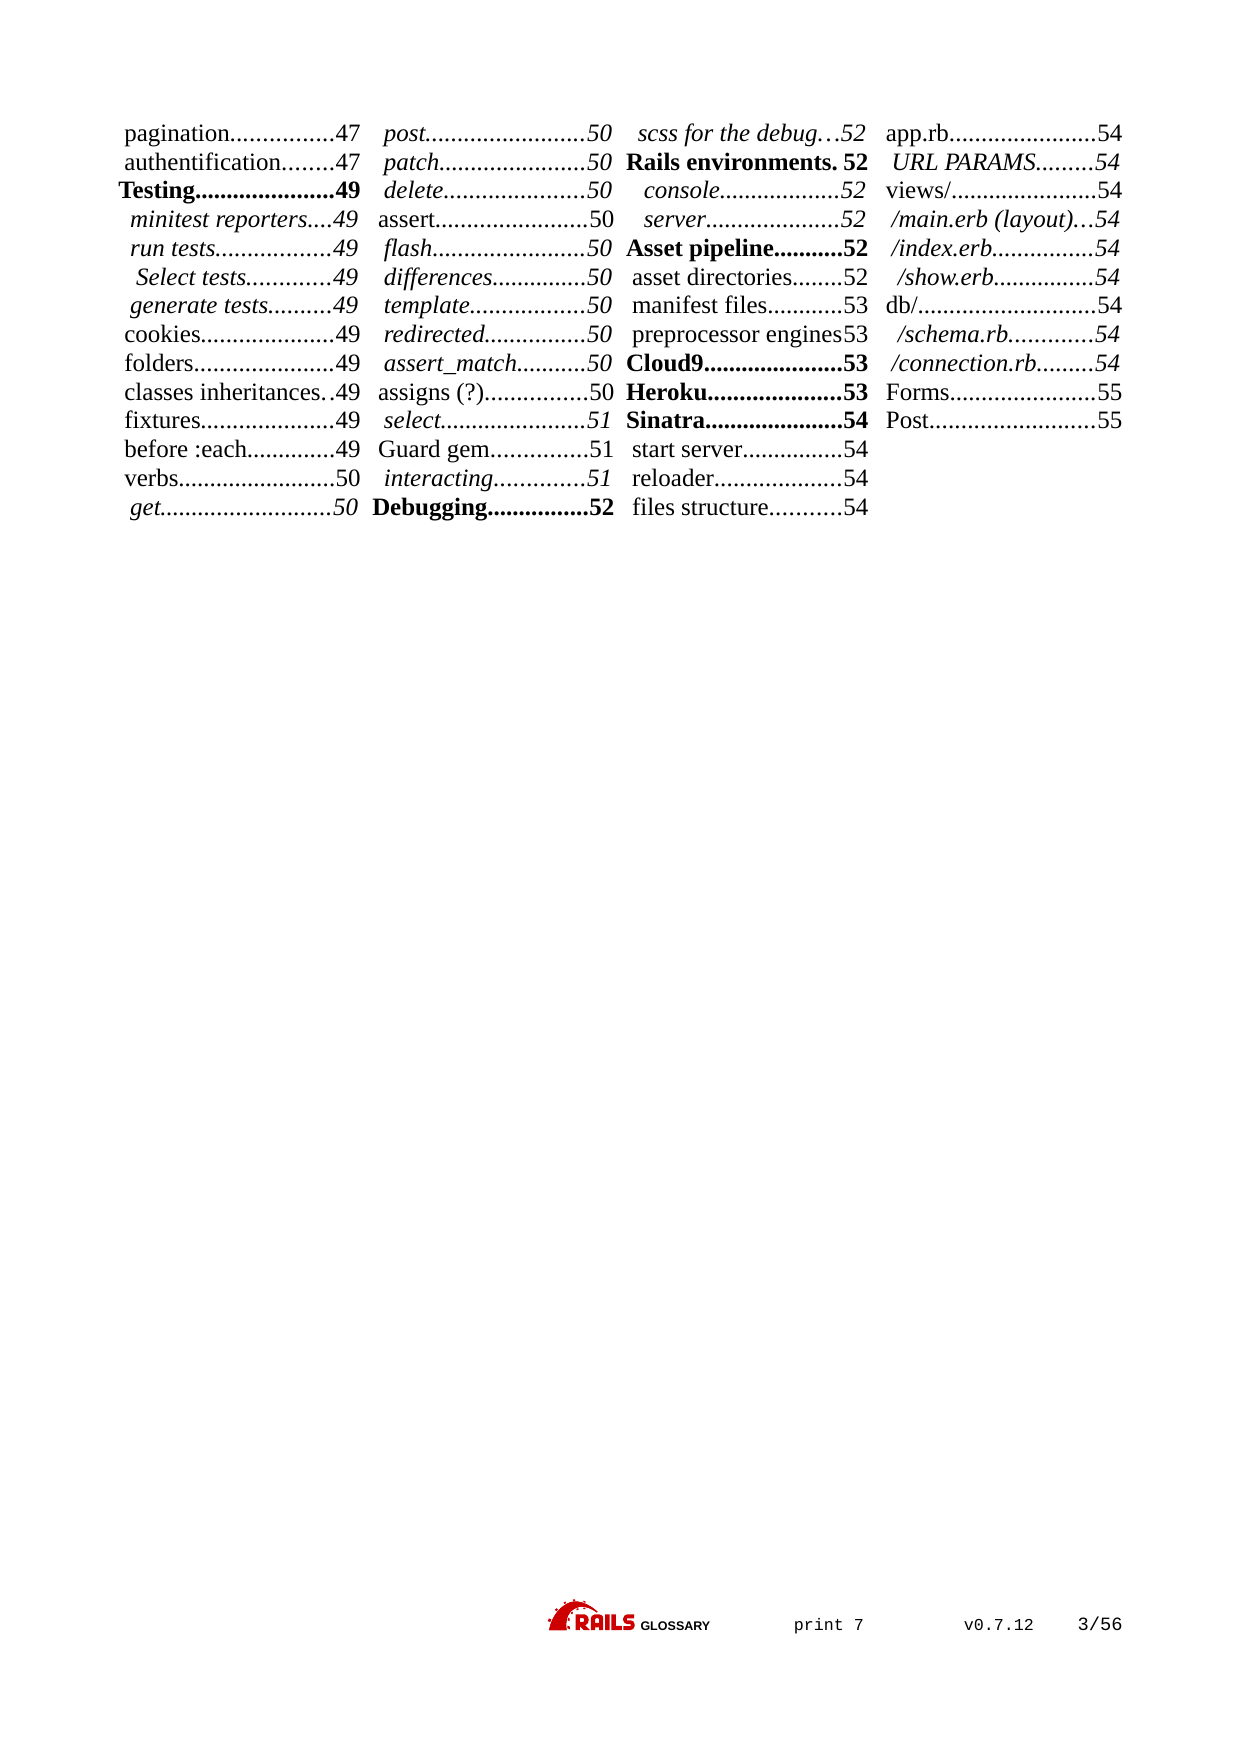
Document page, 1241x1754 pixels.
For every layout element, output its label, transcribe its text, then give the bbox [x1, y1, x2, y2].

text cookies 49 [124, 319, 360, 348]
text db/ 54 [886, 291, 1122, 319]
text delete 50 [384, 176, 614, 204]
text start server 54 [632, 434, 868, 463]
text manifest files 53 [632, 291, 868, 319]
text post 50 [384, 118, 614, 147]
text /index.erb 54 [891, 233, 1122, 262]
text /main.erb (layout) 54 [891, 204, 1122, 233]
text fixtures 49 [124, 406, 360, 434]
text /schema.rb 54 [891, 319, 1122, 348]
text folders 49 [124, 348, 360, 377]
text app.rb 54 [886, 118, 1122, 147]
text views/ 54 [886, 176, 1122, 204]
text verbs 50 [124, 463, 360, 492]
text URL PARAMS 54 [891, 147, 1122, 176]
text asset directories 52 [632, 262, 868, 291]
text files structure 54 [632, 492, 868, 521]
text Sinatra 54 [626, 406, 868, 434]
text /show.erb 54 [891, 262, 1122, 291]
text generate tests 49 [130, 291, 360, 319]
text flash 50 [384, 233, 614, 262]
text redirected 50 [384, 319, 614, 348]
text Cloud9 53 [626, 348, 868, 377]
text run tests 49 [130, 233, 360, 262]
text Debugging 52 [372, 492, 614, 521]
text preprocessor engines 53 [632, 319, 868, 348]
text scss for the debug 52 [638, 118, 868, 147]
text /connection.rb 54 [891, 348, 1122, 377]
text select 51 [384, 406, 614, 434]
text patch 50 [384, 147, 614, 176]
text assert 50 [378, 204, 614, 233]
text minitest reporters 49 [130, 204, 360, 233]
text differences 50 [384, 262, 614, 291]
text Rails environments 52 [626, 147, 868, 176]
text Post 55 [886, 406, 1122, 434]
text authentification 47 [124, 147, 360, 176]
text before :each 49 [124, 434, 360, 463]
text assigns (?) 50 [378, 377, 614, 406]
text classes inheritances 49 [124, 377, 360, 406]
text server 52 [643, 204, 868, 233]
text console 52 [643, 176, 868, 204]
text Asset pipeline 52 [626, 233, 868, 262]
text template 50 [384, 291, 614, 319]
text get 50 [130, 492, 360, 521]
text pagination 47 [124, 118, 360, 147]
text interacting 51 [384, 463, 614, 492]
text Forms 55 [886, 377, 1122, 406]
text Guard gem 51 [378, 434, 614, 463]
text Testing 49 [118, 176, 360, 204]
text reloader 54 [632, 463, 868, 492]
text Select tests 49 [136, 262, 360, 291]
text assert_match 50 [384, 348, 614, 377]
text Heroku 53 [626, 377, 868, 406]
